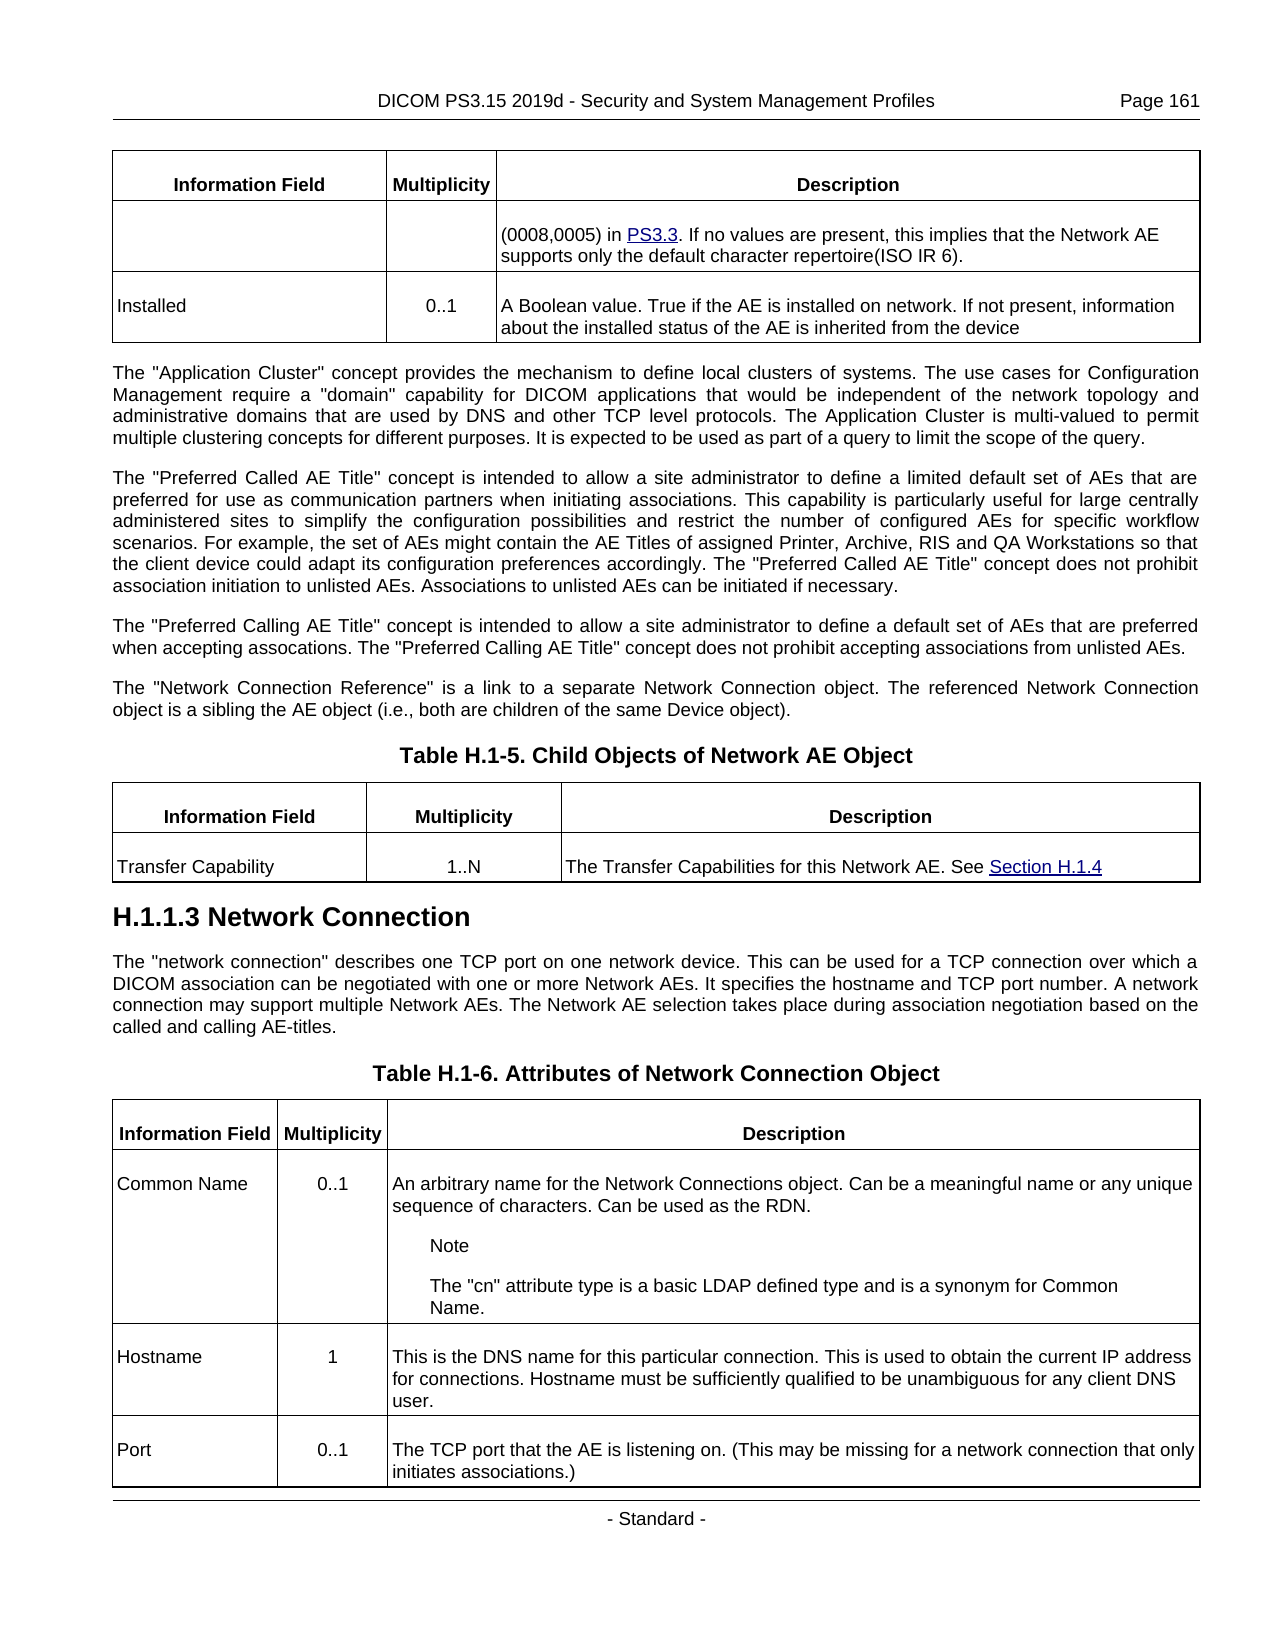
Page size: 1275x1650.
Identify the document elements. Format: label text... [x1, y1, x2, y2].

text The "Preferred Called AE Title" concept is intended to allow a site administrator to define a limited default set of AEs that are preferred for use as communication partners when initiating associations. This capability is particularly useful for large centrally administered sites to simplify the configuration possibilities and restrict the number of configured AEs for specific workflow scenarios. For example, the set of AEs might contain the AE Titles of assigned Printer, Archive, RIS and QA Workstations so that the client device could adapt its configuration preferences accordingly. The "Preferred Called AE Title" concept does not prohibit association initiation to unlisted AEs. Associations to unlisted AEs can be initiated if necessary. [112, 467, 1200, 596]
table_cell Installed [113, 272, 386, 342]
table_cell This is the DNS name for this particular connection. This is used to obtain the current IP address for connections. Hostname must be sufficiently qualified to be unambiguous for any client DNS user. [388, 1324, 1199, 1415]
table_cell [387, 201, 496, 271]
table_header Multiplicity [387, 151, 496, 200]
table_header Multiplicity [278, 1100, 387, 1149]
table_cell 1 [278, 1324, 387, 1415]
table_header Information Field [113, 1100, 277, 1149]
table_header Information Field [113, 783, 366, 832]
table_header Description [497, 151, 1199, 200]
text Table H.1-6. Attributes of Network Connection Object [112, 1060, 1200, 1086]
table_cell Common Name [113, 1150, 277, 1322]
table_cell The TCP port that the AE is listening on. (This may be missing for a network connection that only initiates associations.) [388, 1416, 1199, 1486]
table_cell [113, 201, 386, 271]
table_cell The Transfer Capabilities for this Network AE. See Section H.1.4 [562, 833, 1199, 881]
table_cell (0008,0005) in PS3.3. If no values are present, this implies that the Network AE supports only the default character repertoire(ISO IR 6). [497, 201, 1199, 271]
table_cell Hostname [113, 1324, 277, 1415]
table_cell 1..N [367, 833, 561, 881]
table_header Information Field [113, 151, 386, 200]
table_cell Transfer Capability [113, 833, 366, 881]
table_cell 0..1 [387, 272, 496, 342]
table_cell Port [113, 1416, 277, 1486]
text The "Application Cluster" concept provides the mechanism to define local clusters of systems. The use cases for Configuration Management require a "domain" capability for DICOM applications that would be independent of the network topology and administrative domains that are used by DNS and other TCP level protocols. The Application Cluster is multi-valued to permit multiple clustering concepts for different purposes. It is expected to be used as part of a query to limit the scope of the query. [112, 362, 1200, 448]
table_header Multiplicity [367, 783, 561, 832]
text The "Preferred Calling AE Title" concept is intended to allow a site administrator to define a default set of AEs that are preferred when accepting assocations. The "Preferred Calling AE Title" concept does not prohibit accepting associations from unlisted AEs. [112, 615, 1200, 658]
table_cell 0..1 [278, 1150, 387, 1322]
text The "Network Connection Reference" is a link to a separate Network Connection object. The referenced Network Connection object is a sibling the AE object (i.e., both are children of the same Device object). [112, 677, 1200, 720]
table_header Description [562, 783, 1199, 832]
table_cell An arbitrary name for the Network Connections object. Can be a meaningful name or any unique sequence of characters. Can be used as the RDN. Note The "cn" attribute type is a basic LDAP defined type and is a synonym for Common Name. [388, 1150, 1199, 1322]
text H.1.1.3 Network Connection [112, 901, 1200, 932]
table_cell A Boolean value. True if the AE is installed on network. If not present, information about the installed status of the AE is inherited from the device [497, 272, 1199, 342]
table_cell 0..1 [278, 1416, 387, 1486]
text Table H.1-5. Child Objects of Network AE Object [112, 743, 1200, 768]
table_header Description [388, 1100, 1199, 1149]
text The "network connection" describes one TCP port on one network device. This can be used for a TCP connection over which a DICOM association can be negotiated with one or more Network AEs. It specifies the hostname and TCP port number. A network connection may support multiple Network AEs. The Network AE selection takes place during association negotiation based on the called and calling AE-titles. [112, 951, 1200, 1037]
